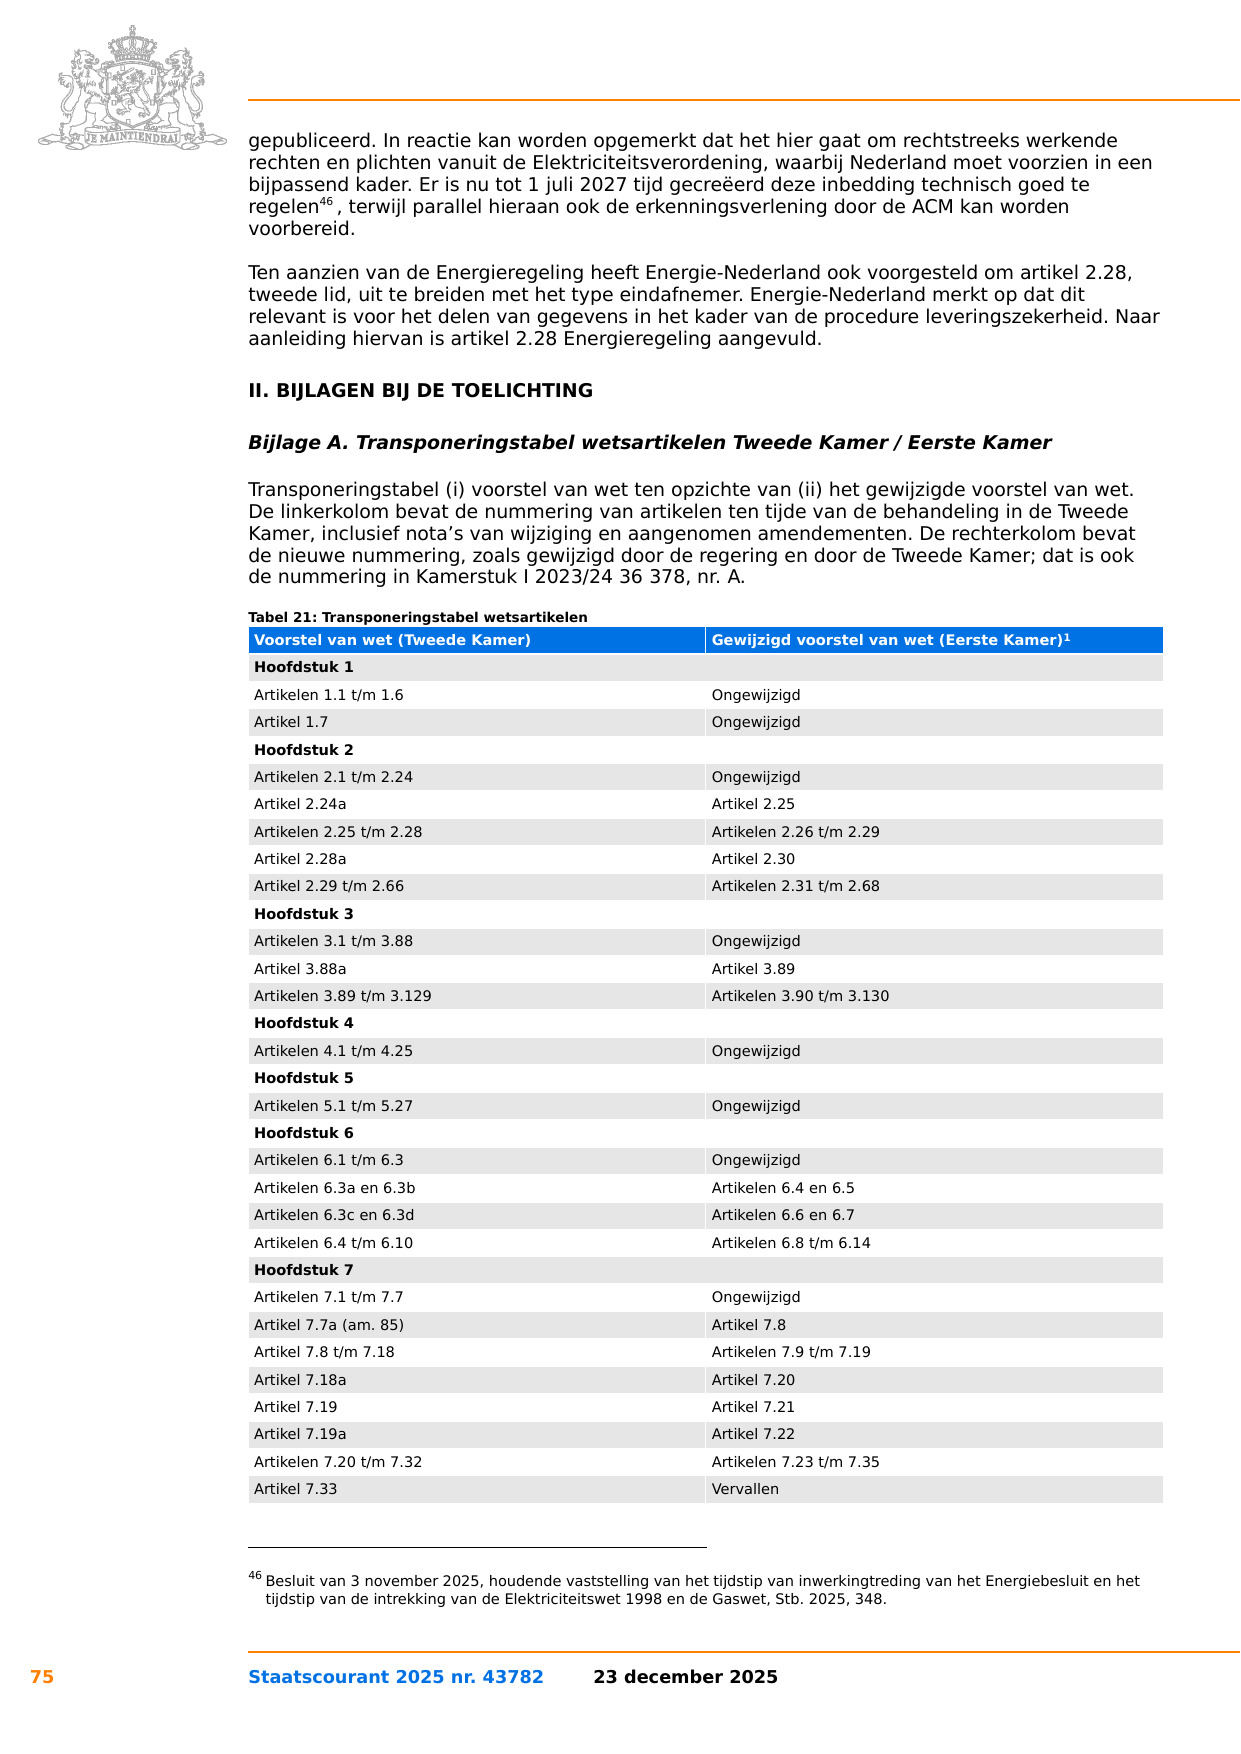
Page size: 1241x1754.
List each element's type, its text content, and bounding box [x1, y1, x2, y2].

table_cell Ongewijzigd [706, 1038, 1163, 1064]
table_cell Artikelen 3.90 t/m 3.130 [706, 983, 1163, 1009]
table_cell Artikelen 7.9 t/m 7.19 [706, 1339, 1163, 1366]
text Besluit van 3 november 2025, houdende vaststelling van het tijdstip van inwerkingtreding van het Energiebesluit en het tijdstip van de intrekking van de Elektriciteitswet 1998 en de Gaswet, Stb. 2025, 348. [248, 1569, 1163, 1608]
table_cell Artikel 7.8 t/m 7.18 [249, 1339, 705, 1366]
table_cell Artikelen 4.1 t/m 4.25 [249, 1038, 705, 1064]
table_cell Artikel 7.20 [706, 1367, 1163, 1393]
table_cell Artikelen 2.1 t/m 2.24 [249, 764, 705, 790]
table_cell Hoofdstuk 2 [249, 737, 1163, 763]
subtitle Bijlage A. Transponeringstabel wetsartikelen Tweede Kamer / Eerste Kamer [248, 432, 1163, 453]
table_cell Artikelen 2.26 t/m 2.29 [706, 819, 1163, 845]
table_cell Artikel 7.8 [706, 1312, 1163, 1338]
table_cell Artikelen 7.20 t/m 7.32 [249, 1449, 705, 1475]
table_cell Artikel 7.19a [249, 1422, 705, 1448]
table_cell Artikel 7.18a [249, 1367, 705, 1393]
table_cell Artikel 2.30 [706, 846, 1163, 873]
table_cell Artikelen 7.23 t/m 7.35 [706, 1449, 1163, 1475]
table_cell Hoofdstuk 6 [249, 1120, 1163, 1147]
table_cell Artikelen 7.1 t/m 7.7 [249, 1285, 705, 1311]
table_cell Voorstel van wet (Tweede Kamer) [249, 627, 705, 653]
table_cell Artikel 7.22 [706, 1422, 1163, 1448]
table_cell Ongewijzigd [706, 929, 1163, 955]
text Transponeringstabel (i) voorstel van wet ten opzichte van (ii) het gewijzigde voorstel van wet. De linkerkolom bevat de nummering van artikelen ten tijde van de behandeling in de Tweede Kamer, inclusief nota’s van wijziging en aangenomen amendementen. De rechterkolom bevat de nieuwe nummering, zoals gewijzigd door de regering en door de Tweede Kamer; dat is ook de nummering in Kamerstuk I 2023/24 36 378, nr. A. [248, 478, 1163, 588]
table_cell Artikelen 6.3a en 6.3b [249, 1175, 705, 1201]
table_cell Artikel 7.19 [249, 1394, 705, 1421]
table_cell Ongewijzigd [706, 1148, 1163, 1174]
table_cell Artikelen 3.89 t/m 3.129 [249, 983, 705, 1009]
table_cell Artikelen 6.1 t/m 6.3 [249, 1148, 705, 1174]
table_cell Hoofdstuk 4 [249, 1011, 1163, 1037]
table_cell Ongewijzigd [706, 682, 1163, 708]
picture [38, 25, 227, 150]
table_cell Artikelen 6.4 en 6.5 [706, 1175, 1163, 1201]
table_cell Artikelen 6.4 t/m 6.10 [249, 1230, 705, 1256]
table_cell Artikelen 2.25 t/m 2.28 [249, 819, 705, 845]
table_header Tabel 21: Transponeringstabel wetsartikelen [248, 610, 1163, 626]
table_cell Artikel 3.88a [249, 956, 705, 982]
table_cell Hoofdstuk 7 [249, 1257, 1163, 1283]
subtitle II. BIJLAGEN BIJ DE TOELICHTING [248, 379, 1163, 402]
table_cell Hoofdstuk 5 [249, 1065, 1163, 1092]
table_cell Artikelen 3.1 t/m 3.88 [249, 929, 705, 955]
table_cell Artikelen 2.31 t/m 2.68 [706, 874, 1163, 900]
table_cell Ongewijzigd [706, 1285, 1163, 1311]
table_cell Artikelen 6.3c en 6.3d [249, 1203, 705, 1229]
text gepubliceerd. In reactie kan worden opgemerkt dat het hier gaat om rechtstreeks werkende rechten en plichten vanuit de Elektriciteitsverordening, waarbij Nederland moet voorzien in een bijpassend kader. Er is nu tot 1 juli 2027 tijd gecreëerd deze inbedding technisch goed te regelen, terwijl parallel hieraan ook de erkenningsverlening door de ACM kan worden voorbereid. [248, 130, 1163, 240]
table_cell Artikel 2.24a [249, 791, 705, 818]
table_cell Artikel 3.89 [706, 956, 1163, 982]
text Ten aanzien van de Energieregeling heeft Energie-Nederland ook voorgesteld om artikel 2.28, tweede lid, uit te breiden met het type eindafnemer. Energie-Nederland merkt op dat dit relevant is voor het delen van gegevens in het kader van de procedure leveringszekerheid. Naar aanleiding hiervan is artikel 2.28 Energieregeling aangevuld. [248, 262, 1163, 349]
table_cell Vervallen [706, 1476, 1163, 1503]
table_cell Artikel 2.29 t/m 2.66 [249, 874, 705, 900]
table_cell Hoofdstuk 1 [249, 655, 1163, 681]
table_cell Artikelen 1.1 t/m 1.6 [249, 682, 705, 708]
table_cell Artikel 2.28a [249, 846, 705, 873]
table_cell Hoofdstuk 3 [249, 901, 1163, 927]
table_cell Artikelen 6.8 t/m 6.14 [706, 1230, 1163, 1256]
table_cell Artikel 7.7a (am. 85) [249, 1312, 705, 1338]
table_cell Artikelen 5.1 t/m 5.27 [249, 1093, 705, 1119]
table_cell Ongewijzigd [706, 764, 1163, 790]
table_cell Artikel 7.21 [706, 1394, 1163, 1421]
table_cell Ongewijzigd [706, 1093, 1163, 1119]
table_cell Artikelen 6.6 en 6.7 [706, 1203, 1163, 1229]
table_cell Artikel 1.7 [249, 709, 705, 736]
table_cell Artikel 7.33 [249, 1476, 705, 1503]
table_cell Ongewijzigd [706, 709, 1163, 736]
table_cell Artikel 2.25 [706, 791, 1163, 818]
table_cell Gewijzigd voorstel van wet (Eerste Kamer)1 [706, 627, 1163, 653]
